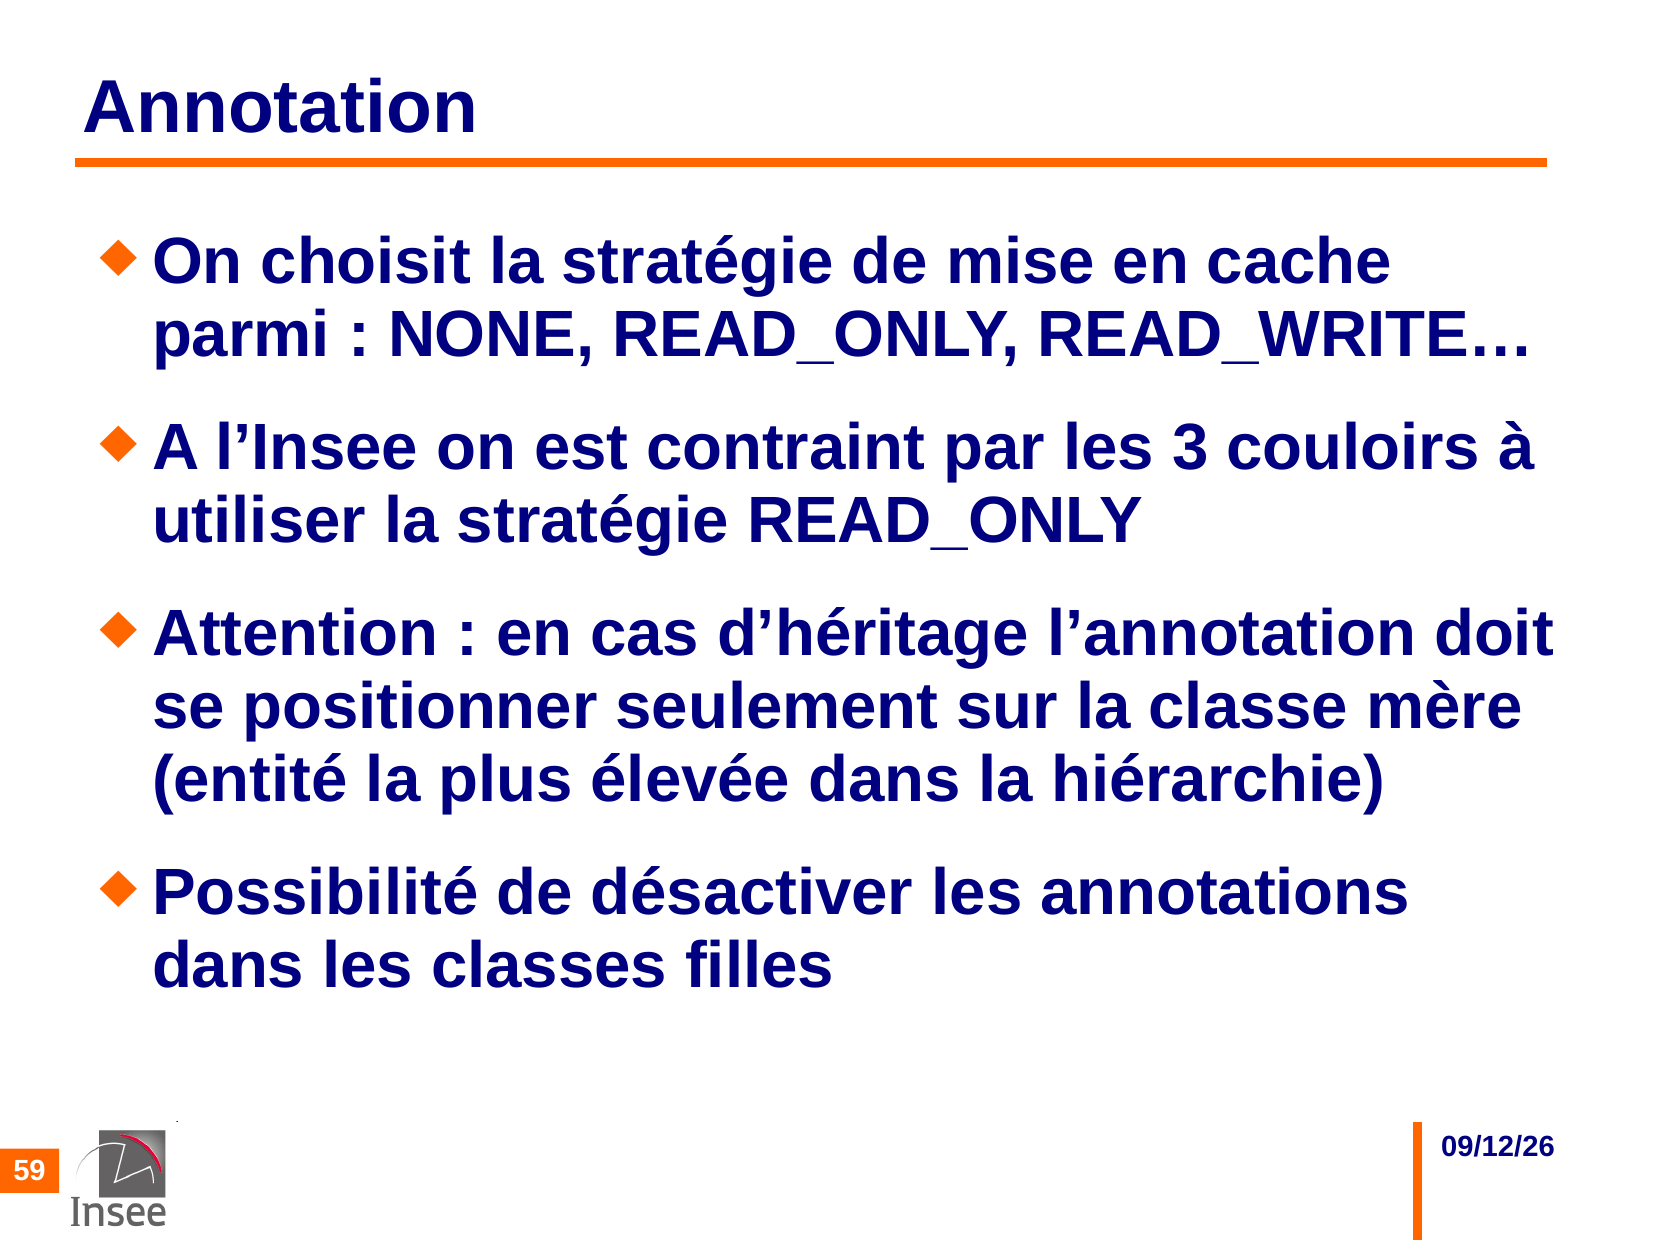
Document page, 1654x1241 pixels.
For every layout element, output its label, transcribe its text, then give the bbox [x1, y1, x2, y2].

list On choisit la stratégie de mise en cache parmi : NONE, READ_ONLY, READ_WRITE… A l’Insee on est contraint par les 3 couloirs à utiliser la stratégie READ_ONLY Attention : en cas d’héritage l’annotation doit se positionner seulement sur la classe mère (entité la plus élevée dans la hiérarchie) Possibilité de désactiver les annotations dans les classes filles [82, 224, 1571, 1063]
title Annotation [82, 49, 1619, 163]
picture [62, 1121, 178, 1241]
